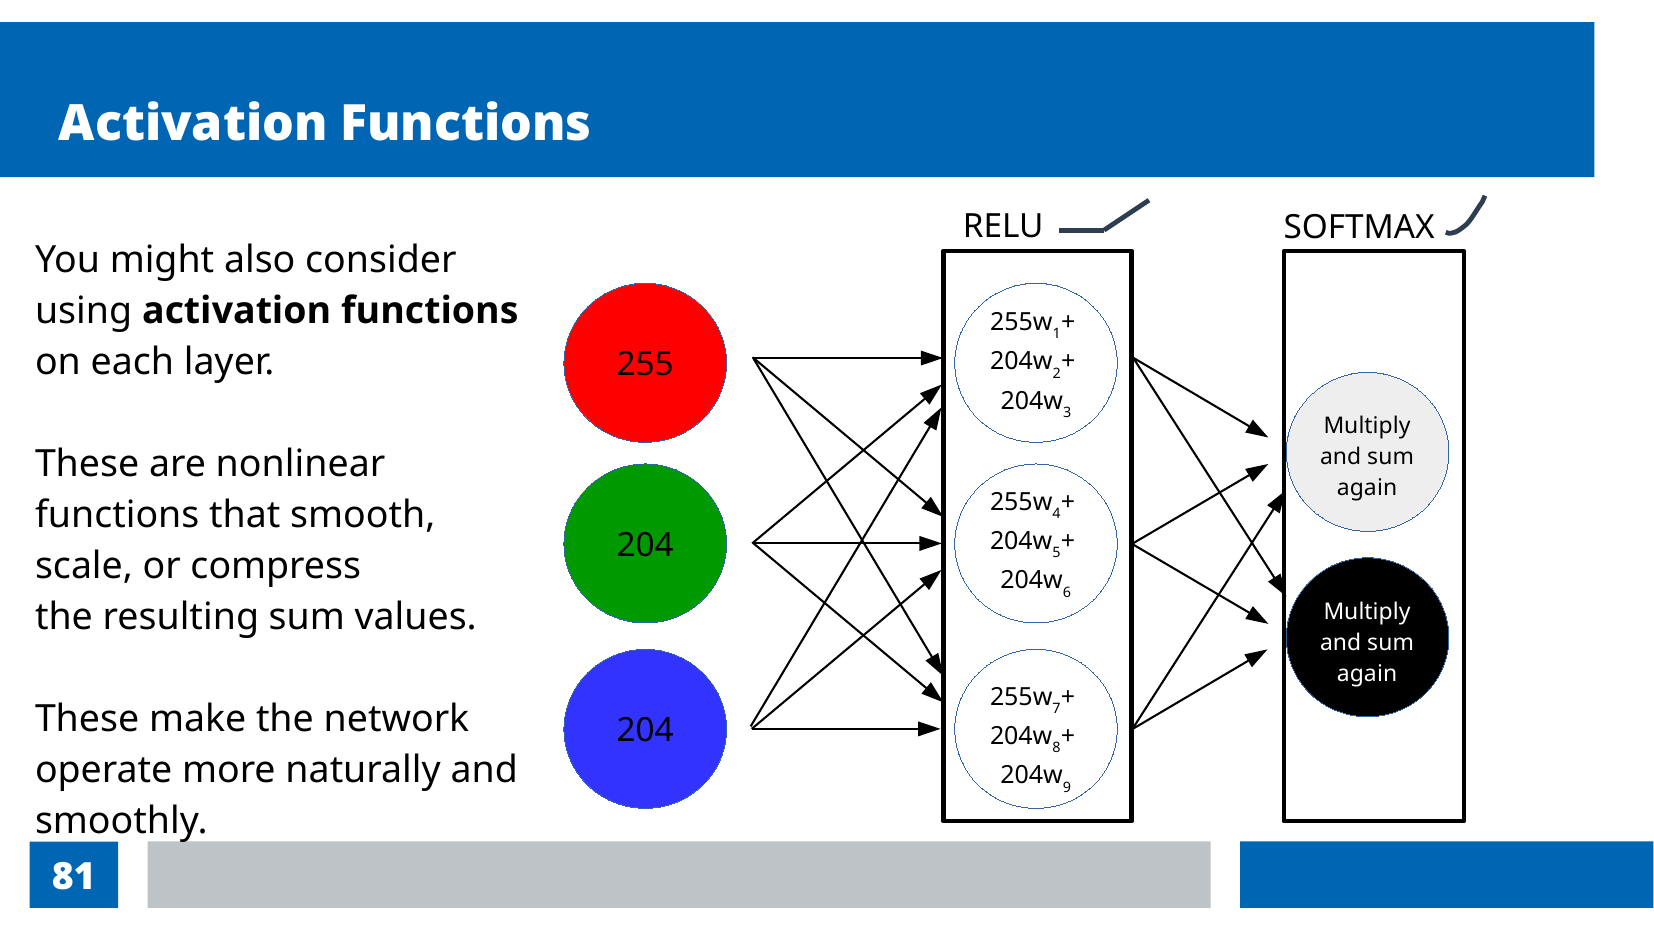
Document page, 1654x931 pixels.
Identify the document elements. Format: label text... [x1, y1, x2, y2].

text_box 255 [563, 283, 727, 443]
text_box [1305, 372, 1431, 401]
text_box [1436, 594, 1449, 681]
text_box [1286, 410, 1298, 493]
text_box 204 [563, 649, 727, 809]
text_box [1330, 708, 1405, 717]
text_box [1304, 557, 1431, 587]
text_box 204 [563, 463, 727, 623]
text_box [1329, 522, 1406, 532]
text_box Multiply and sum again [1298, 587, 1436, 708]
text_box SOFTMAX [1268, 195, 1509, 342]
text_box Multiply and sum again [1298, 401, 1436, 522]
text_box 255w1+ 204w2+ 204w3 [954, 284, 1118, 443]
text_box RELU [948, 195, 1074, 284]
text_box 255w4+ 204w5+ 204w6 [967, 476, 1104, 602]
title Activation Functions [59, 44, 1595, 156]
text_box 255w7+ 204w8+ 204w9 [967, 671, 1104, 797]
text_box [1286, 596, 1298, 679]
text_box You might also consider using activation functions on each layer. These are nonlinear functions that smooth, scale, or compress the resulting sum values. These make the network operate more naturally and smoothly. [20, 225, 541, 855]
text_box [1436, 408, 1449, 495]
